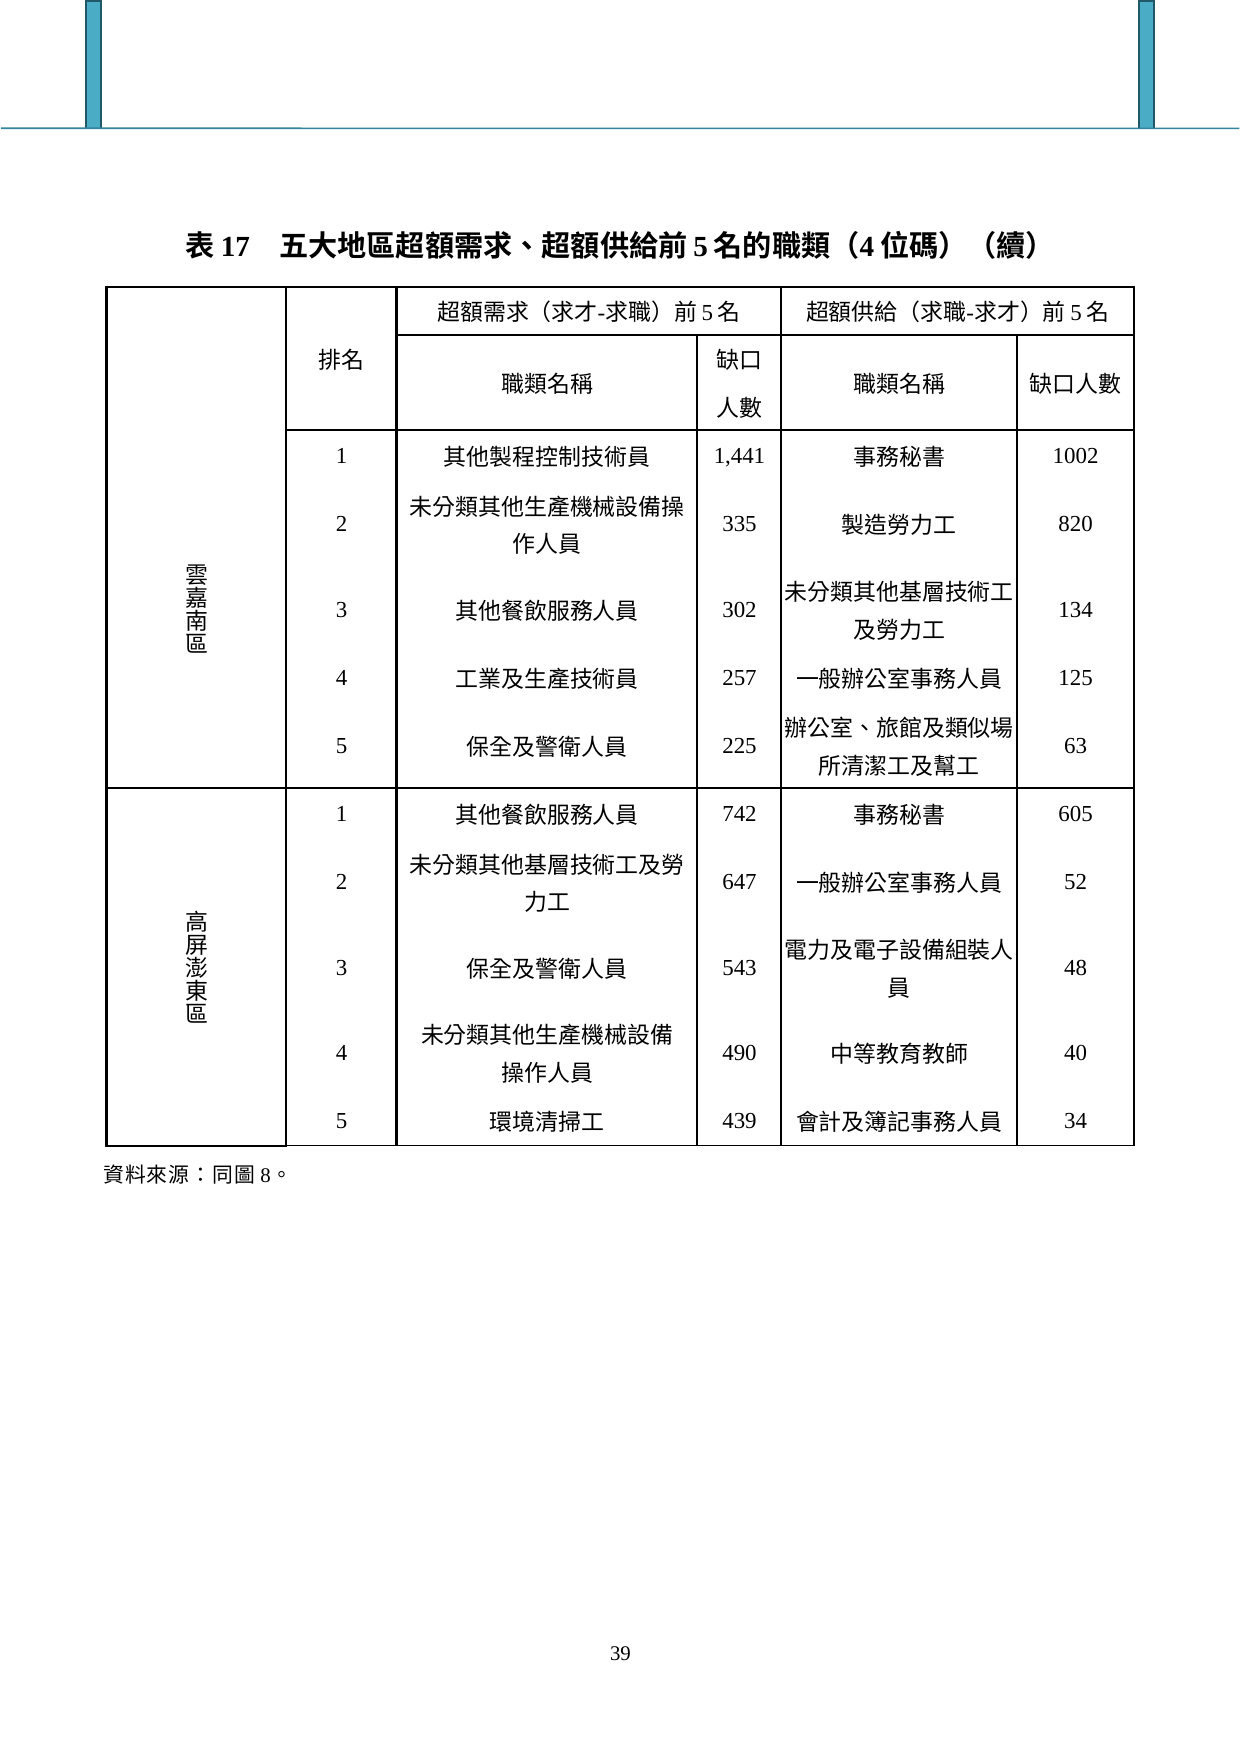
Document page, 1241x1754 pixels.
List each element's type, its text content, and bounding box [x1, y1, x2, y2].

table_cell 未分類其他生產機械設備操作人員 [398, 480, 696, 566]
table_cell 543 [698, 924, 780, 1009]
table_cell 3 [287, 924, 395, 1009]
table_cell 會計及簿記事務人員 [782, 1094, 1016, 1145]
text 資料來源：同圖8。 [103, 1155, 1063, 1192]
table_cell 490 [698, 1009, 780, 1094]
table_cell 48 [1018, 924, 1133, 1009]
table_cell 未分類其他基層技術工及勞力工 [398, 838, 696, 923]
table_cell 高屏澎東區 [108, 789, 285, 1145]
table_cell 40 [1018, 1009, 1133, 1094]
table_cell 其他餐飲服務人員 [398, 566, 696, 651]
table_cell 605 [1018, 789, 1133, 838]
table_cell 63 [1018, 702, 1133, 787]
table_cell 34 [1018, 1094, 1133, 1145]
table_cell 1,441 [698, 431, 780, 480]
table_header 超額需求（求才-求職）前5名 [398, 288, 780, 333]
table_cell 工業及生產技術員 [398, 651, 696, 702]
table_cell 4 [287, 651, 395, 702]
table_cell 3 [287, 566, 395, 651]
table_cell 辦公室、旅館及類似場所清潔工及幫工 [782, 702, 1016, 787]
table_cell 820 [1018, 480, 1133, 566]
table_cell 52 [1018, 838, 1133, 923]
table_cell 缺口 [698, 336, 780, 381]
table_cell 225 [698, 702, 780, 787]
table_cell 雲嘉南區 [108, 429, 285, 787]
table_cell 4 [287, 1009, 395, 1094]
table_cell 647 [698, 838, 780, 923]
table_cell 2 [287, 838, 395, 923]
table_cell 2 [287, 480, 395, 566]
table_cell 環境清掃工 [398, 1094, 696, 1145]
table_cell 事務秘書 [782, 789, 1016, 838]
table_cell 257 [698, 651, 780, 702]
table_cell 職類名稱 [782, 336, 1016, 429]
table_header 超額供給（求職-求才）前5名 [782, 288, 1133, 333]
table_cell 742 [698, 789, 780, 838]
table_cell 1002 [1018, 431, 1133, 480]
table_cell 5 [287, 702, 395, 787]
table_cell 未分類其他基層技術工及勞力工 [782, 566, 1016, 651]
table_cell 製造勞力工 [782, 480, 1016, 566]
table_cell 保全及警衛人員 [398, 924, 696, 1009]
table_cell 電力及電子設備組裝人員 [782, 924, 1016, 1009]
table_cell 439 [698, 1094, 780, 1145]
table_cell 其他餐飲服務人員 [398, 789, 696, 838]
table_cell 1 [287, 789, 395, 838]
text 表17 五大地區超額需求、超額供給前5名的職類（4位碼）（續） [177, 213, 1063, 267]
table_cell 335 [698, 480, 780, 566]
table_cell 缺口人數 [1018, 336, 1133, 429]
table_cell 一般辦公室事務人員 [782, 651, 1016, 702]
table_cell 保全及警衛人員 [398, 702, 696, 787]
table_cell 中等教育教師 [782, 1009, 1016, 1094]
table_cell 一般辦公室事務人員 [782, 838, 1016, 923]
table_cell 302 [698, 566, 780, 651]
table_cell 職類名稱 [398, 336, 696, 429]
table_header 排名 [287, 288, 395, 429]
table_cell 人數 [698, 381, 780, 429]
table_cell 125 [1018, 651, 1133, 702]
table_cell 5 [287, 1094, 395, 1145]
table_header [108, 288, 285, 429]
table_cell 1 [287, 431, 395, 480]
table_cell 134 [1018, 566, 1133, 651]
table_cell 事務秘書 [782, 431, 1016, 480]
table_cell 其他製程控制技術員 [398, 431, 696, 480]
table_cell 未分類其他生產機械設備 操作人員 [398, 1009, 696, 1094]
